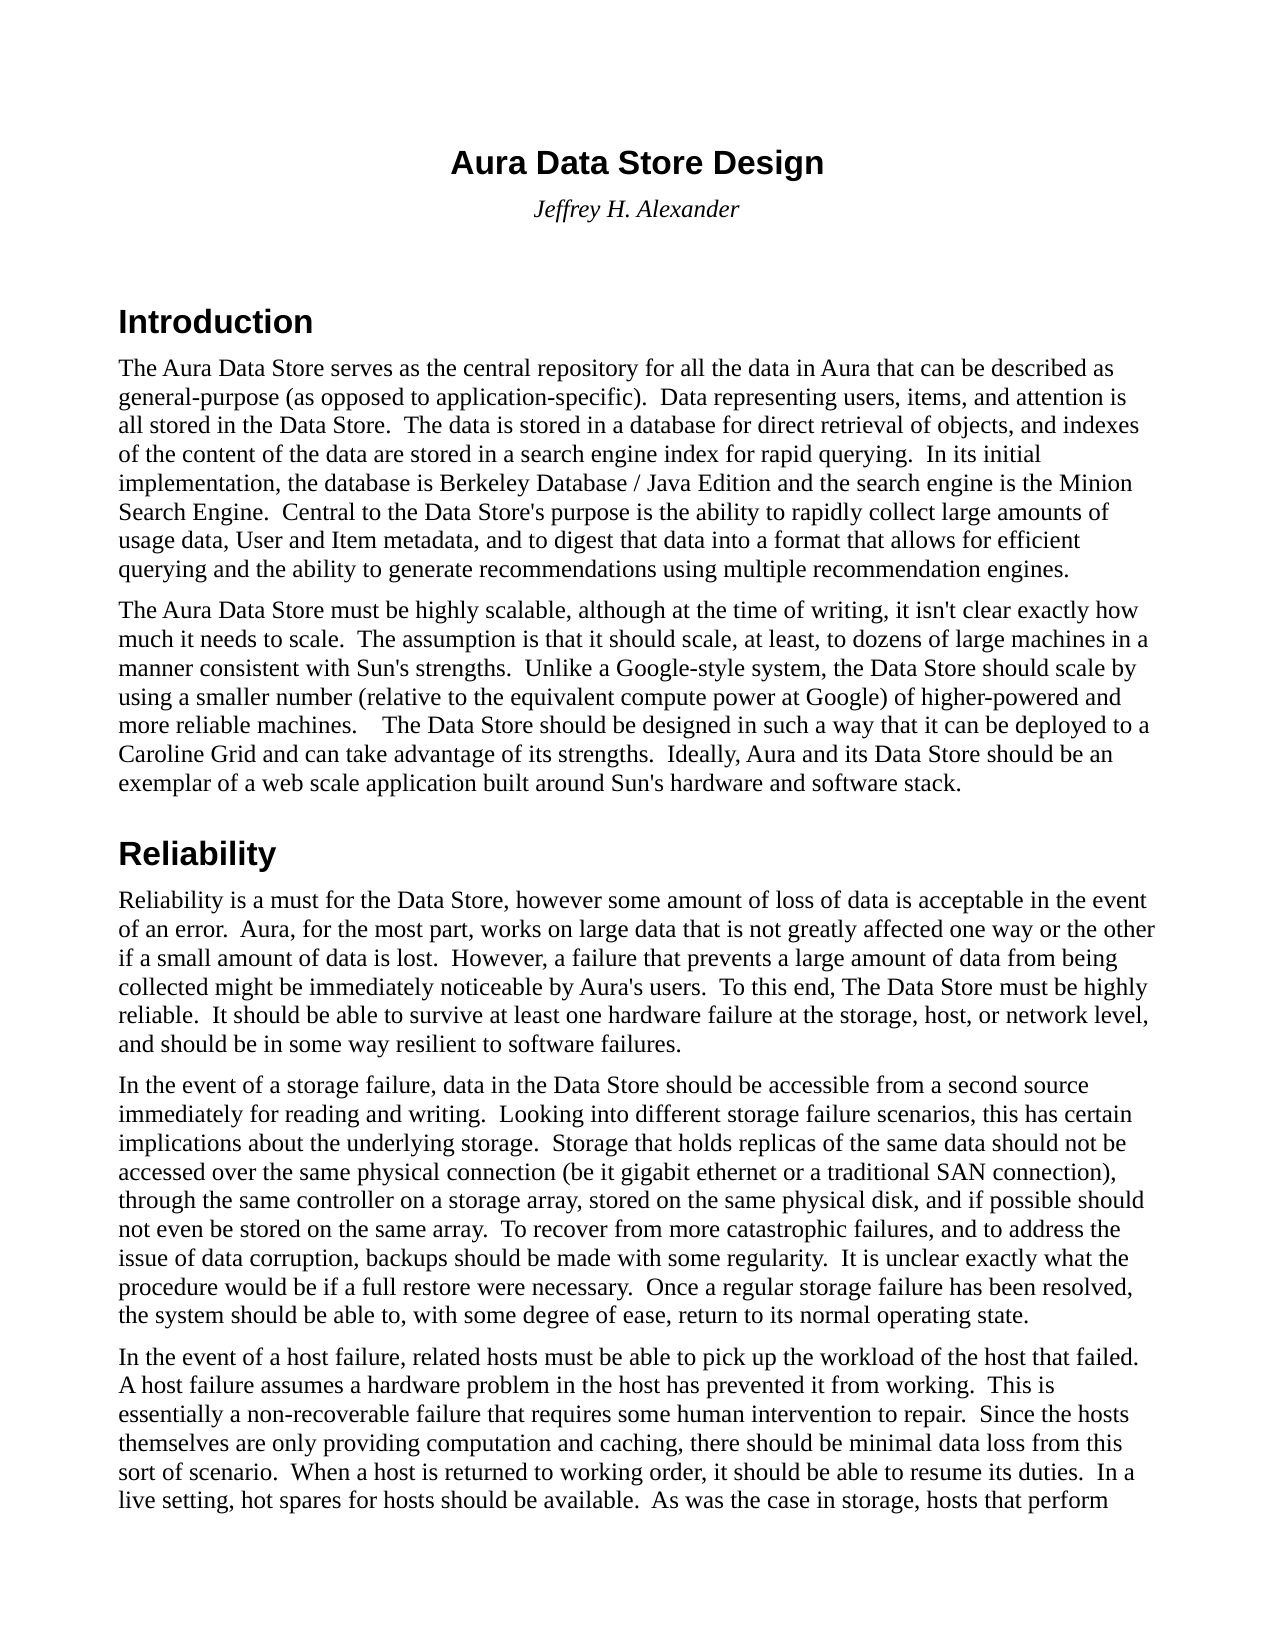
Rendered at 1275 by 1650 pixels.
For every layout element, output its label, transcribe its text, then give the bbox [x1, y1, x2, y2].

subtitle Reliability [118, 834, 1157, 873]
text In the event of a storage failure, data in the Data Store should be accessible from a second source immediately for reading and writing. Looking into different storage failure scenarios, this has certain implications about the underlying storage. Storage that holds replicas of the same data should not be accessed over the same physical connection (be it gigabit ethernet or a traditional SAN connection), through the same controller on a storage array, stored on the same physical disk, and if possible should not even be stored on the same array. To recover from more catastrophic failures, and to address the issue of data corruption, backups should be made with some regularity. It is unclear exactly what the procedure would be if a full restore were necessary. Once a regular storage failure has been resolved, the system should be able to, with some degree of ease, return to its normal operating state. [118, 1070, 1157, 1329]
text Jeffrey H. Alexander [118, 194, 1157, 223]
subtitle Introduction [118, 302, 1157, 340]
text The Aura Data Store must be highly scalable, although at the time of writing, it isn't clear exactly how much it needs to scale. The assumption is that it should scale, at least, to dozens of large machines in a manner consistent with Sun's strengths. Unlike a Google-style system, the Data Store should scale by using a smaller number (relative to the equivalent compute power at Google) of higher-powered and more reliable machines. The Data Store should be designed in such a way that it can be deployed to a Caroline Grid and can take advantage of its strengths. Ideally, Aura and its Data Store should be an exemplar of a web scale application built around Sun's hardware and software stack. [118, 595, 1157, 797]
text Reliability is a must for the Data Store, however some amount of loss of data is acceptable in the event of an error. Aura, for the most part, works on large data that is not greatly affected one way or the other if a small amount of data is lost. However, a failure that prevents a large amount of data from being collected might be immediately noticeable by Aura's users. To this end, The Data Store must be highly reliable. It should be able to survive at least one hardware failure at the storage, host, or network level, and should be in some way resilient to software failures. [118, 885, 1157, 1058]
text In the event of a host failure, related hosts must be able to pick up the workload of the host that failed. A host failure assumes a hardware problem in the host has prevented it from working. This is essentially a non-recoverable failure that requires some human intervention to repair. Since the hosts themselves are only providing computation and caching, there should be minimal data loss from this sort of scenario. When a host is returned to working order, it should be able to resume its duties. In a live setting, hot spares for hosts should be available. As was the case in storage, hosts that perform [118, 1342, 1157, 1514]
subtitle Aura Data Store Design [118, 143, 1157, 182]
text The Aura Data Store serves as the central repository for all the data in Aura that can be described as general-purpose (as opposed to application-specific). Data representing users, items, and attention is all stored in the Data Store. The data is stored in a database for direct retrieval of objects, and indexes of the content of the data are stored in a search engine index for rapid querying. In its initial implementation, the database is Berkeley Database / Java Edition and the search engine is the Minion Search Engine. Central to the Data Store's purpose is the ability to rapidly collect large amounts of usage data, User and Item metadata, and to digest that data into a format that allows for efficient querying and the ability to generate recommendations using multiple recommendation engines. [118, 353, 1157, 583]
